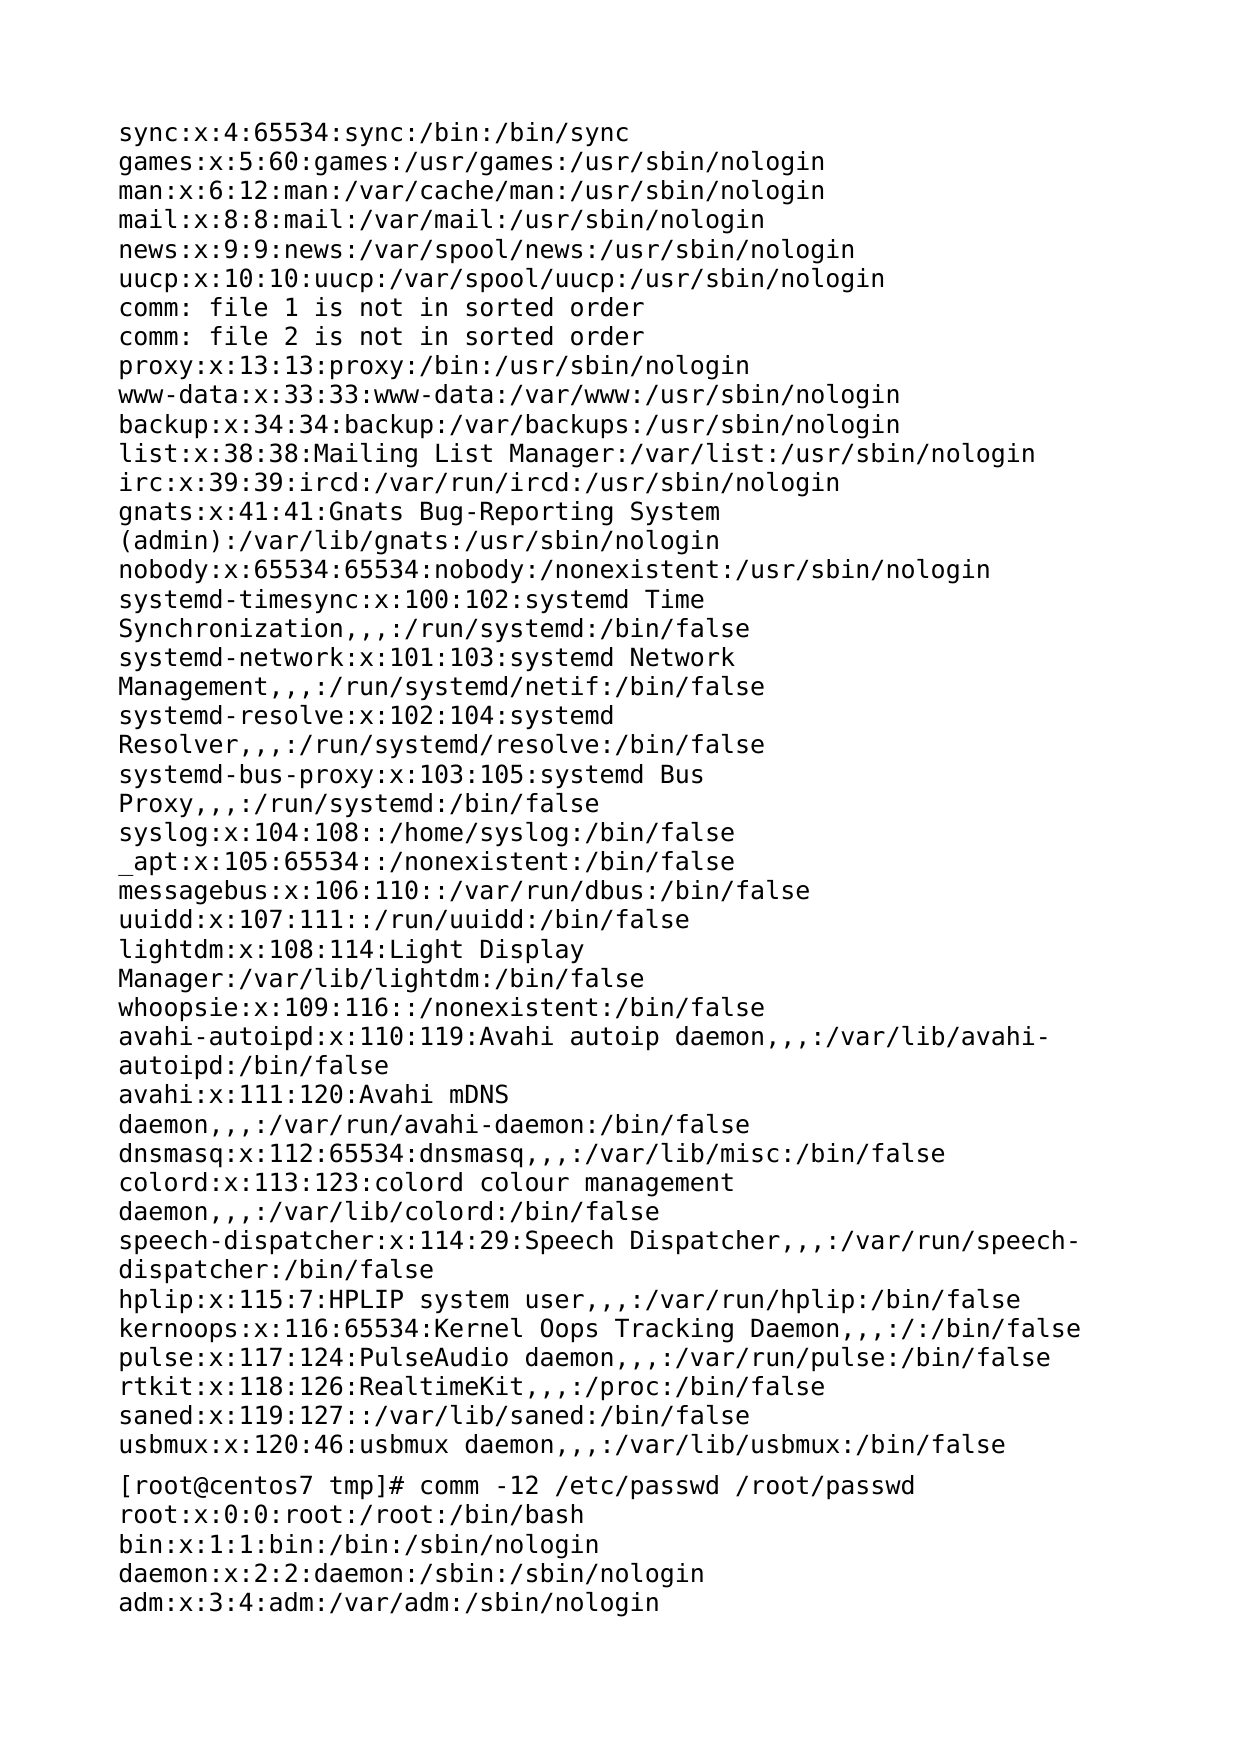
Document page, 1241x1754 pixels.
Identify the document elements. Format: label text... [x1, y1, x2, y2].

text sync:x:4:65534:sync:/bin:/bin/sync games:x:5:60:games:/usr/games:/usr/sbin/nologin man:x:6:12:man:/var/cache/man:/usr/sbin/nologin mail:x:8:8:mail:/var/mail:/usr/sbin/nologin news:x:9:9:news:/var/spool/news:/usr/sbin/nologin uucp:x:10:10:uucp:/var/spool/uucp:/usr/sbin/nologin comm: file 1 is not in sorted order comm: file 2 is not in sorted order proxy:x:13:13:proxy:/bin:/usr/sbin/nologin www-data:x:33:33:www-data:/var/www:/usr/sbin/nologin backup:x:34:34:backup:/var/backups:/usr/sbin/nologin list:x:38:38:Mailing List Manager:/var/list:/usr/sbin/nologin irc:x:39:39:ircd:/var/run/ircd:/usr/sbin/nologin gnats:x:41:41:Gnats Bug-Reporting System (admin):/var/lib/gnats:/usr/sbin/nologin nobody:x:65534:65534:nobody:/nonexistent:/usr/sbin/nologin systemd-timesync:x:100:102:systemd Time Synchronization,,,:/run/systemd:/bin/false systemd-network:x:101:103:systemd Network Management,,,:/run/systemd/netif:/bin/false systemd-resolve:x:102:104:systemd Resolver,,,:/run/systemd/resolve:/bin/false systemd-bus-proxy:x:103:105:systemd Bus Proxy,,,:/run/systemd:/bin/false syslog:x:104:108::/home/syslog:/bin/false _apt:x:105:65534::/nonexistent:/bin/false messagebus:x:106:110::/var/run/dbus:/bin/false uuidd:x:107:111::/run/uuidd:/bin/false lightdm:x:108:114:Light Display Manager:/var/lib/lightdm:/bin/false whoopsie:x:109:116::/nonexistent:/bin/false avahi-autoipd:x:110:119:Avahi autoip daemon,,,:/var/lib/avahi-autoipd:/bin/false avahi:x:111:120:Avahi mDNS daemon,,,:/var/run/avahi-daemon:/bin/false dnsmasq:x:112:65534:dnsmasq,,,:/var/lib/misc:/bin/false colord:x:113:123:colord colour management daemon,,,:/var/lib/colord:/bin/false speech-dispatcher:x:114:29:Speech Dispatcher,,,:/var/run/speech-dispatcher:/bin/false hplip:x:115:7:HPLIP system user,,,:/var/run/hplip:/bin/false kernoops:x:116:65534:Kernel Oops Tracking Daemon,,,:/:/bin/false pulse:x:117:124:PulseAudio daemon,,,:/var/run/pulse:/bin/false rtkit:x:118:126:RealtimeKit,,,:/proc:/bin/false saned:x:119:127::/var/lib/saned:/bin/false usbmux:x:120:46:usbmux daemon,,,:/var/lib/usbmux:/bin/false [118, 118, 1122, 1460]
text [root@centos7 tmp]# comm -12 /etc/passwd /root/passwd root:x:0:0:root:/root:/bin/bash bin:x:1:1:bin:/bin:/sbin/nologin daemon:x:2:2:daemon:/sbin:/sbin/nologin adm:x:3:4:adm:/var/adm:/sbin/nologin [118, 1472, 1122, 1617]
